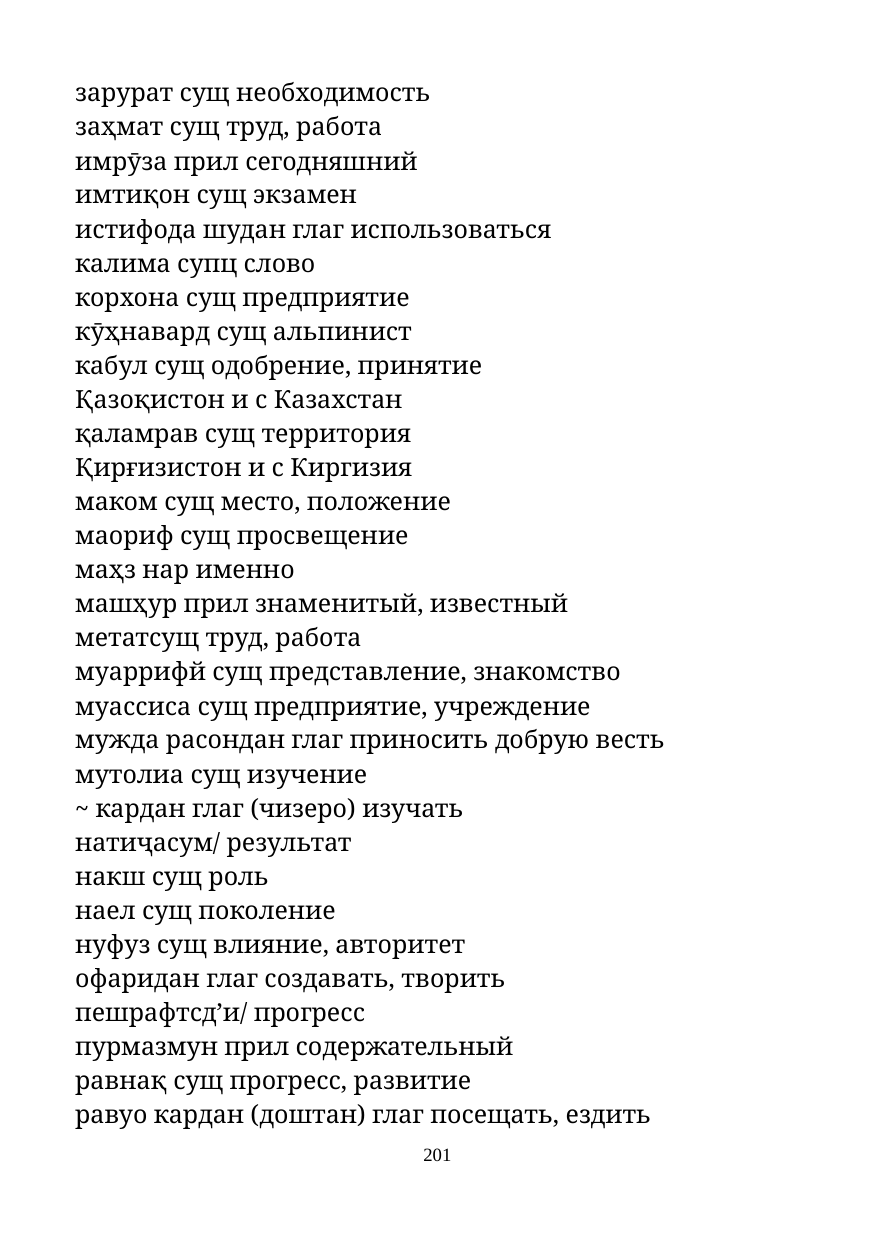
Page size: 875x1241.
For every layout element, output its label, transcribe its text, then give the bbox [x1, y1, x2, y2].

text имтиқон сущ экзамен [75, 177, 799, 211]
text Қазоқистон и с Казахстан [75, 382, 799, 416]
text маориф сущ просвещение [75, 518, 799, 552]
text муаррифй сущ представление, знакомство [75, 654, 799, 688]
text кабул сущ одобрение, принятие [75, 347, 799, 382]
text нуфуз сущ влияние, авторитет [75, 927, 799, 961]
text пешрафтсд’и/ прогресс [75, 995, 799, 1029]
text Қирғизистон и с Киргизия [75, 450, 799, 484]
text муассиса сущ предприятие, учреждение [75, 688, 799, 722]
text корхона сущ предприятие [75, 279, 799, 313]
text натиҷасум/ результат [75, 824, 799, 858]
text ~ кардан глаг (чизеро) изучать [75, 790, 799, 824]
text мутолиа сущ изучение [75, 756, 799, 790]
text истифода шудан глаг использоваться [75, 211, 799, 245]
text заҳмат сущ труд, работа [75, 109, 799, 143]
text мужда расондан глаг приносить добрую весть [75, 722, 799, 756]
text қаламрав сущ территория [75, 416, 799, 450]
text равуо кардан (доштан) глаг посещать, ездить [75, 1097, 799, 1131]
text равнақ сущ прогресс, развитие [75, 1063, 799, 1097]
text машҳур прил знаменитый, известный [75, 586, 799, 620]
text накш сущ роль [75, 858, 799, 892]
text зарурат сущ необходимость [75, 75, 799, 109]
text кӯҳнавард сущ альпинист [75, 313, 799, 347]
text маҳз нар именно [75, 552, 799, 586]
text офаридан глаг создавать, творить [75, 961, 799, 995]
text калима супц слово [75, 245, 799, 279]
text маком сущ место, положение [75, 484, 799, 518]
text наел сущ поколение [75, 892, 799, 927]
text пурмазмун прил содержательный [75, 1029, 799, 1063]
text метатсущ труд, работа [75, 620, 799, 654]
text имрӯза прил сегодняшний [75, 143, 799, 177]
